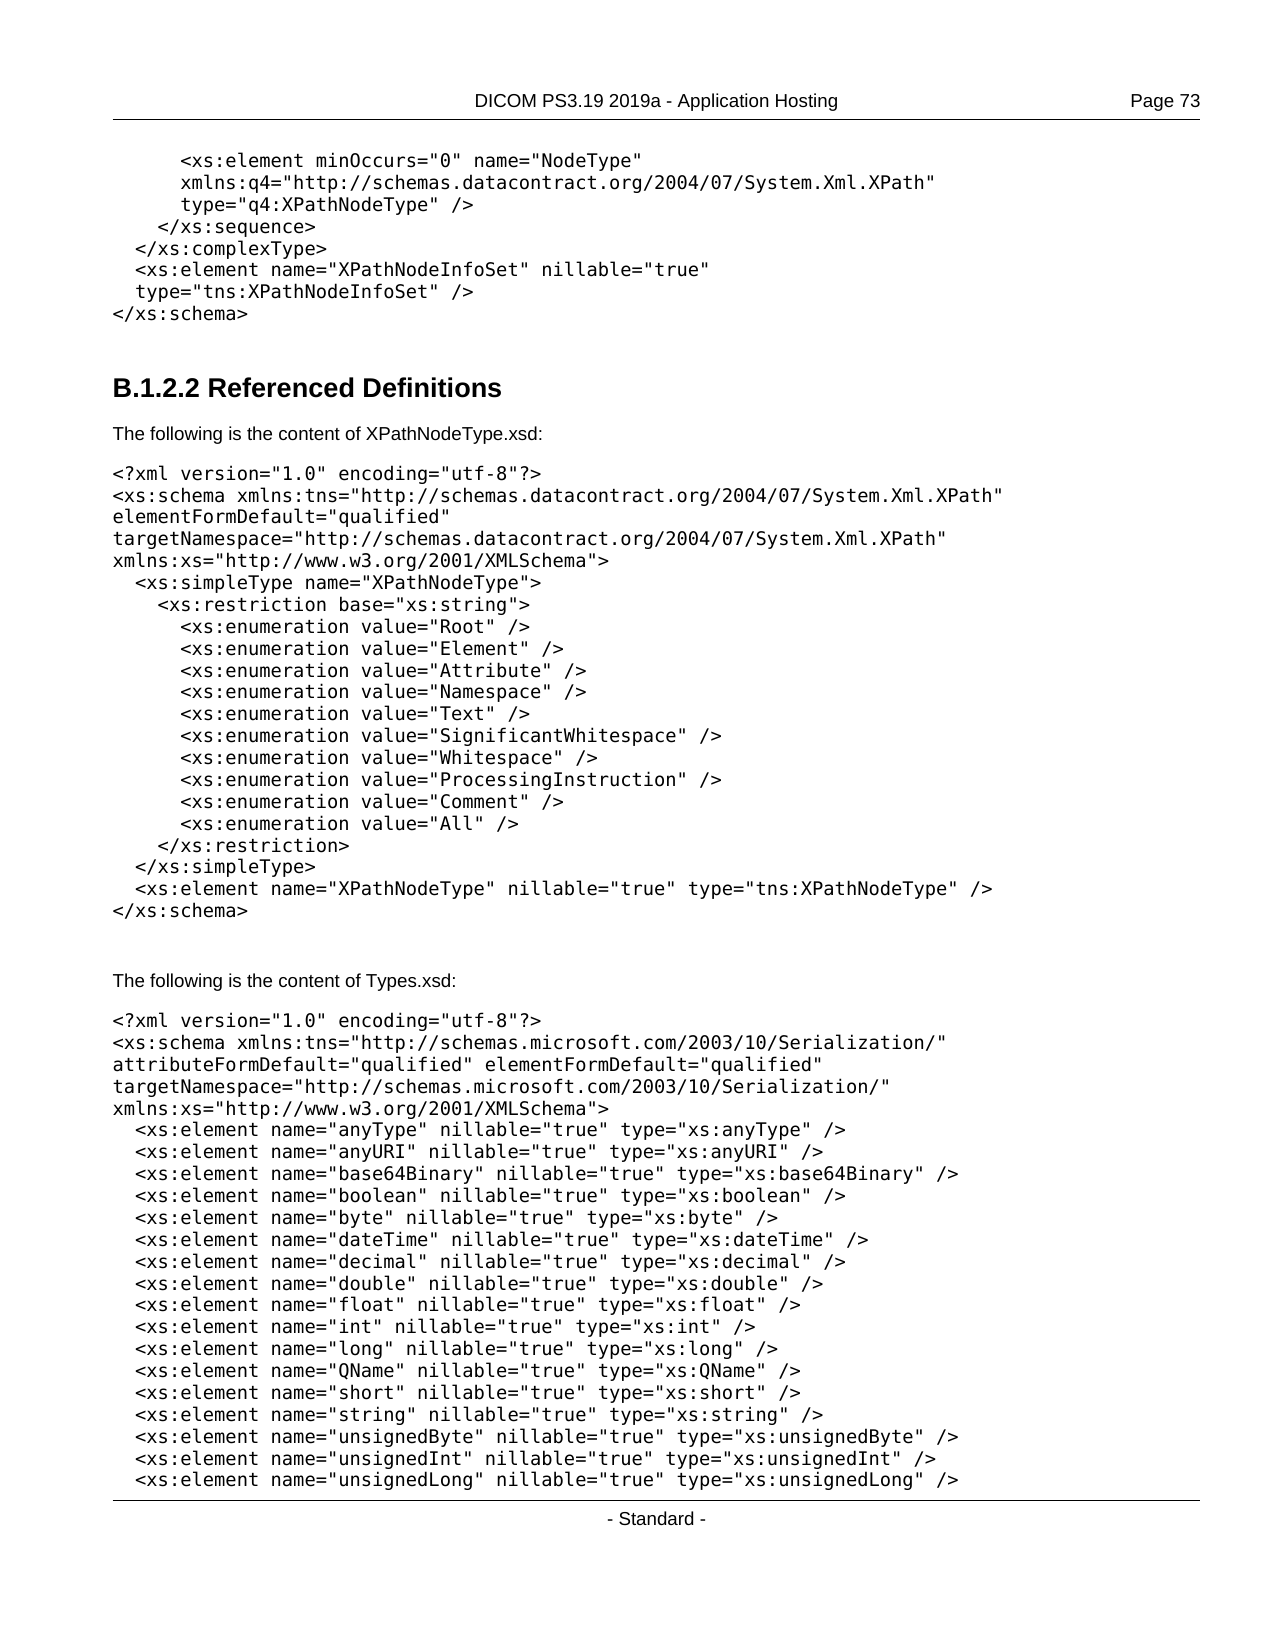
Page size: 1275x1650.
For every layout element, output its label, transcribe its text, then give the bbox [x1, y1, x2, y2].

text B.1.2.2 Referenced Definitions [112, 372, 1200, 404]
text <xs:element minOccurs="0" name="NodeType" xmlns:q4="http://schemas.datacontract.org/2004/07/System.Xml.XPath" type="q4:XPathNodeType" /> </xs:sequence> </xs:complexType> <xs:element name="XPathNodeInfoSet" nillable="true" type="tns:XPathNodeInfoSet" /> </xs:schema> [112, 150, 1200, 354]
text <?xml version="1.0" encoding="utf-8"?> <xs:schema xmlns:tns="http://schemas.datacontract.org/2004/07/System.Xml.XPath" elementFormDefault="qualified" targetNamespace="http://schemas.datacontract.org/2004/07/System.Xml.XPath" xmlns:xs="http://www.w3.org/2001/XMLSchema"> <xs:simpleType name="XPathNodeType"> <xs:restriction base="xs:string"> <xs:enumeration value="Root" /> <xs:enumeration value="Element" /> <xs:enumeration value="Attribute" /> <xs:enumeration value="Namespace" /> <xs:enumeration value="Text" /> <xs:enumeration value="SignificantWhitespace" /> <xs:enumeration value="Whitespace" /> <xs:enumeration value="ProcessingInstruction" /> <xs:enumeration value="Comment" /> <xs:enumeration value="All" /> </xs:restriction> </xs:simpleType> <xs:element name="XPathNodeType" nillable="true" type="tns:XPathNodeType" /> </xs:schema> [112, 463, 1200, 951]
text The following is the content of XPathNodeType.xsd: [112, 422, 1200, 444]
text The following is the content of Types.xsd: [112, 970, 1200, 991]
text <?xml version="1.0" encoding="utf-8"?> <xs:schema xmlns:tns="http://schemas.microsoft.com/2003/10/Serialization/" attributeFormDefault="qualified" elementFormDefault="qualified" targetNamespace="http://schemas.microsoft.com/2003/10/Serialization/" xmlns:xs="http://www.w3.org/2001/XMLSchema"> <xs:element name="anyType" nillable="true" type="xs:anyType" /> <xs:element name="anyURI" nillable="true" type="xs:anyURI" /> <xs:element name="base64Binary" nillable="true" type="xs:base64Binary" /> <xs:element name="boolean" nillable="true" type="xs:boolean" /> <xs:element name="byte" nillable="true" type="xs:byte" /> <xs:element name="dateTime" nillable="true" type="xs:dateTime" /> <xs:element name="decimal" nillable="true" type="xs:decimal" /> <xs:element name="double" nillable="true" type="xs:double" /> <xs:element name="float" nillable="true" type="xs:float" /> <xs:element name="int" nillable="true" type="xs:int" /> <xs:element name="long" nillable="true" type="xs:long" /> <xs:element name="QName" nillable="true" type="xs:QName" /> <xs:element name="short" nillable="true" type="xs:short" /> <xs:element name="string" nillable="true" type="xs:string" /> <xs:element name="unsignedByte" nillable="true" type="xs:unsignedByte" /> <xs:element name="unsignedInt" nillable="true" type="xs:unsignedInt" /> <xs:element name="unsignedLong" nillable="true" type="xs:unsignedLong" /> [112, 1010, 1200, 1491]
